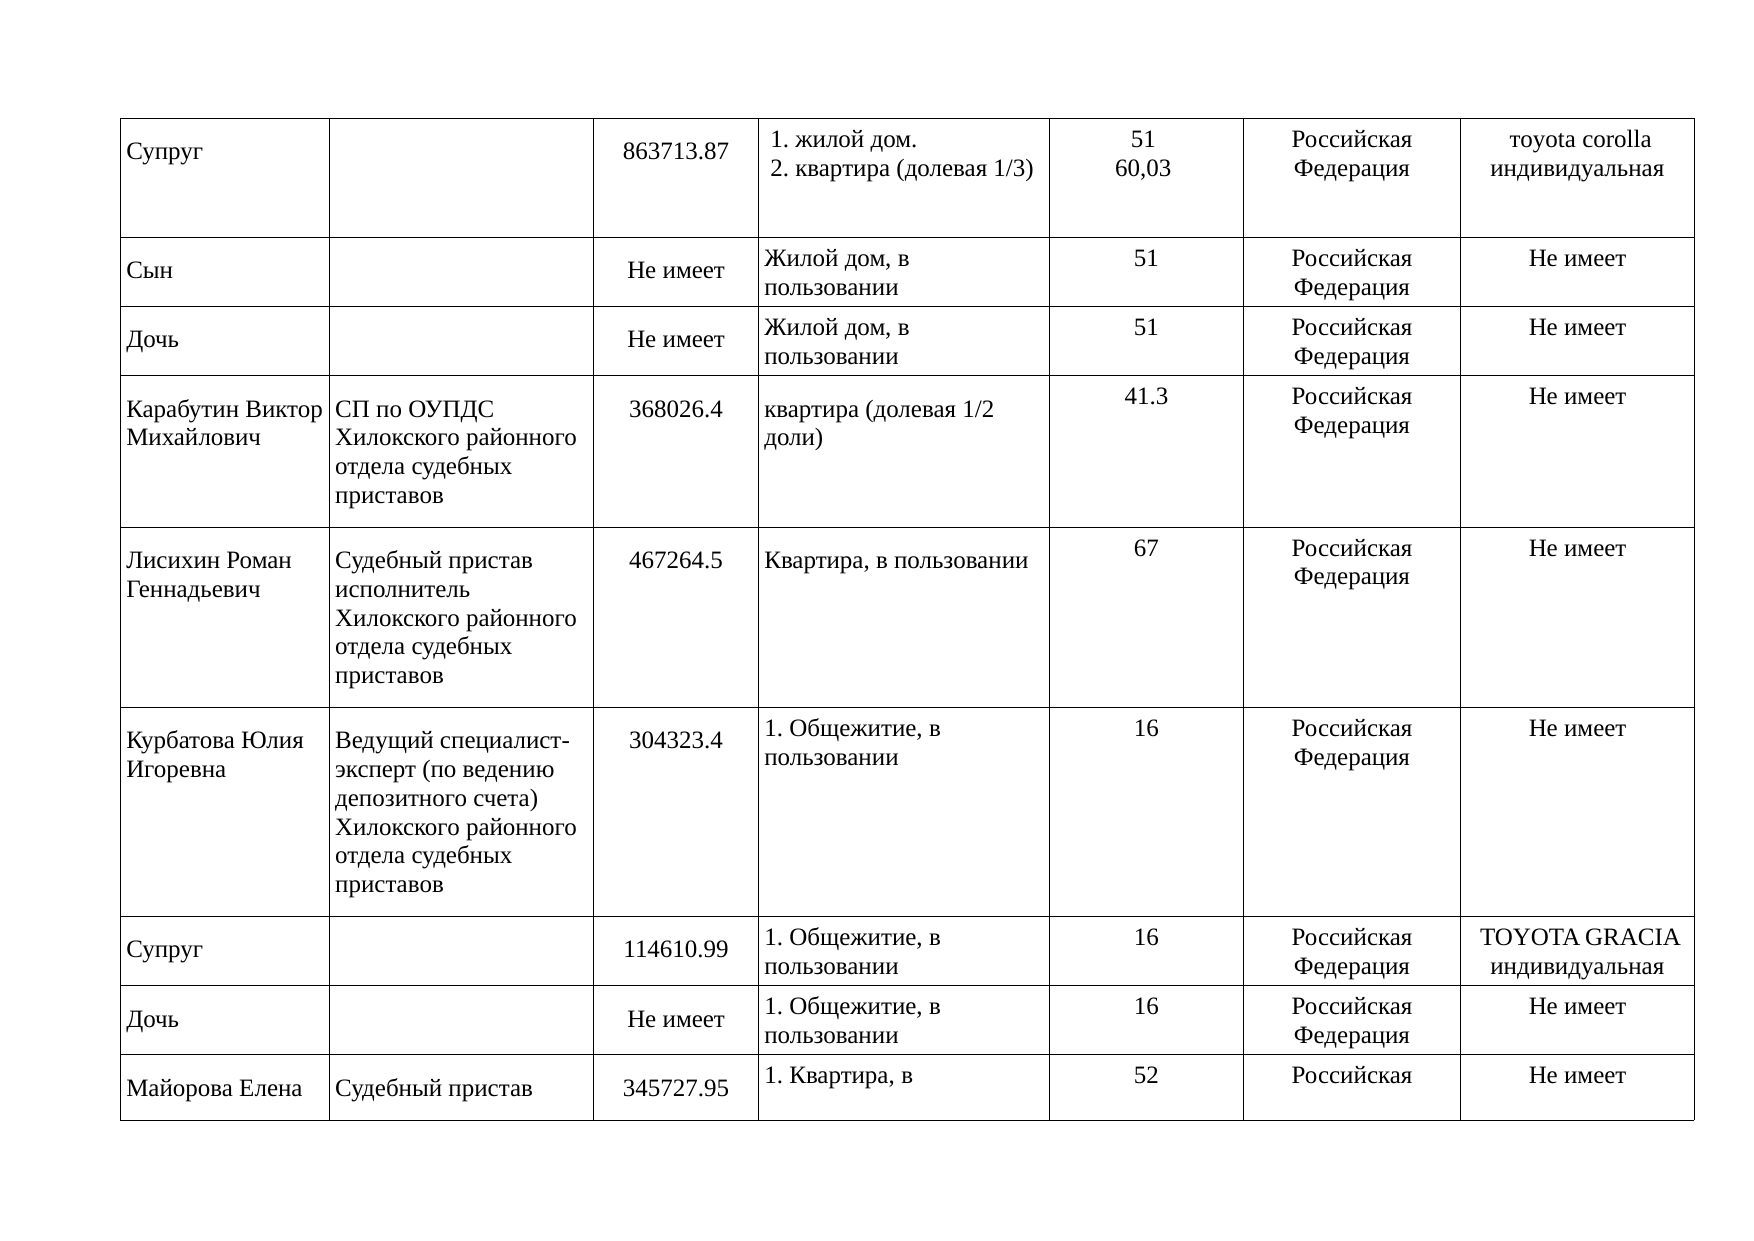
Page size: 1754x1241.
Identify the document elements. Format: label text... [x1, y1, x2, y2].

table_cell Курбатова Юлия Игоревна [121, 708, 329, 916]
table_cell Российская [1244, 1055, 1460, 1120]
table_cell 51 60,03 [1050, 119, 1243, 237]
table_cell Не имеет [1461, 708, 1694, 916]
table_cell 51 [1050, 307, 1243, 375]
table_cell Супруг [121, 917, 329, 985]
table_cell Лисихин Роман Геннадьевич [121, 528, 329, 707]
table_cell Карабутин Виктор Михайлович [121, 376, 329, 527]
table_cell Российская Федерация [1244, 528, 1460, 707]
table_cell [330, 917, 593, 985]
table_cell 345727,95 [594, 1055, 758, 1120]
table_cell Российская Федерация [1244, 986, 1460, 1054]
table_cell тoyota corolla индивидуальная [1461, 119, 1694, 237]
table_cell 863713,87 [594, 119, 758, 237]
table_cell Российская Федерация [1244, 376, 1460, 527]
table_cell Дочь [121, 307, 329, 375]
table_cell Не имеет [1461, 528, 1694, 707]
table_cell Не имеет [1461, 376, 1694, 527]
table_cell 67 [1050, 528, 1243, 707]
table_cell 16 [1050, 986, 1243, 1054]
table_cell 51 [1050, 238, 1243, 306]
table_cell Российская Федерация [1244, 119, 1460, 237]
table_cell Российская Федерация [1244, 238, 1460, 306]
table_cell Российская Федерация [1244, 307, 1460, 375]
table_cell Не имеет [1461, 307, 1694, 375]
table_cell 52 [1050, 1055, 1243, 1120]
table_cell [330, 238, 593, 306]
table_cell Жилой дом, в пользовании [759, 307, 1049, 375]
table_cell СП по ОУПДС Хилокского районного отдела судебных приставов [330, 376, 593, 527]
table_cell Российская Федерация [1244, 917, 1460, 985]
table_cell Не имеет [594, 238, 758, 306]
table_cell Майорова Елена [121, 1055, 329, 1120]
table_cell 467264,5 [594, 528, 758, 707]
table_cell Не имеет [594, 986, 758, 1054]
table_cell квартира (долевая 1/2 доли) [759, 376, 1049, 527]
table_cell Жилой дом, в пользовании [759, 238, 1049, 306]
table_cell Квартира, в пользовании [759, 528, 1049, 707]
table_cell 1. Общежитие, в пользовании [759, 986, 1049, 1054]
table_cell Не имеет [1461, 986, 1694, 1054]
table_cell Супруг [121, 119, 329, 237]
table_cell Не имеет [1461, 1055, 1694, 1120]
table_cell Сын [121, 238, 329, 306]
table_cell Дочь [121, 986, 329, 1054]
table_cell 1. Общежитие, в пользовании [759, 708, 1049, 916]
table_cell 1. Квартира, в [759, 1055, 1049, 1120]
table_cell 368026,4 [594, 376, 758, 527]
table_cell 114610,99 [594, 917, 758, 985]
table_cell Не имеет [594, 307, 758, 375]
table_cell [330, 986, 593, 1054]
table_cell Российская Федерация [1244, 708, 1460, 916]
table_cell 1. жилой дом. 2. квартира (долевая 1/3) [759, 119, 1049, 237]
table_cell 16 [1050, 708, 1243, 916]
table_cell 1. Общежитие, в пользовании [759, 917, 1049, 985]
table_cell [330, 119, 593, 237]
table_cell Ведущий специалист-эксперт (по ведению депозитного счета) Хилокского районного отдела судебных приставов [330, 708, 593, 916]
table_cell [330, 307, 593, 375]
table_cell Судебный пристав [330, 1055, 593, 1120]
table_cell TOYOTA GRACIA индивидуальная [1461, 917, 1694, 985]
table_cell 41,3 [1050, 376, 1243, 527]
table_cell Не имеет [1461, 238, 1694, 306]
table_cell 304323,4 [594, 708, 758, 916]
table_cell 16 [1050, 917, 1243, 985]
table_cell Судебный пристав исполнитель Хилокского районного отдела судебных приставов [330, 528, 593, 707]
